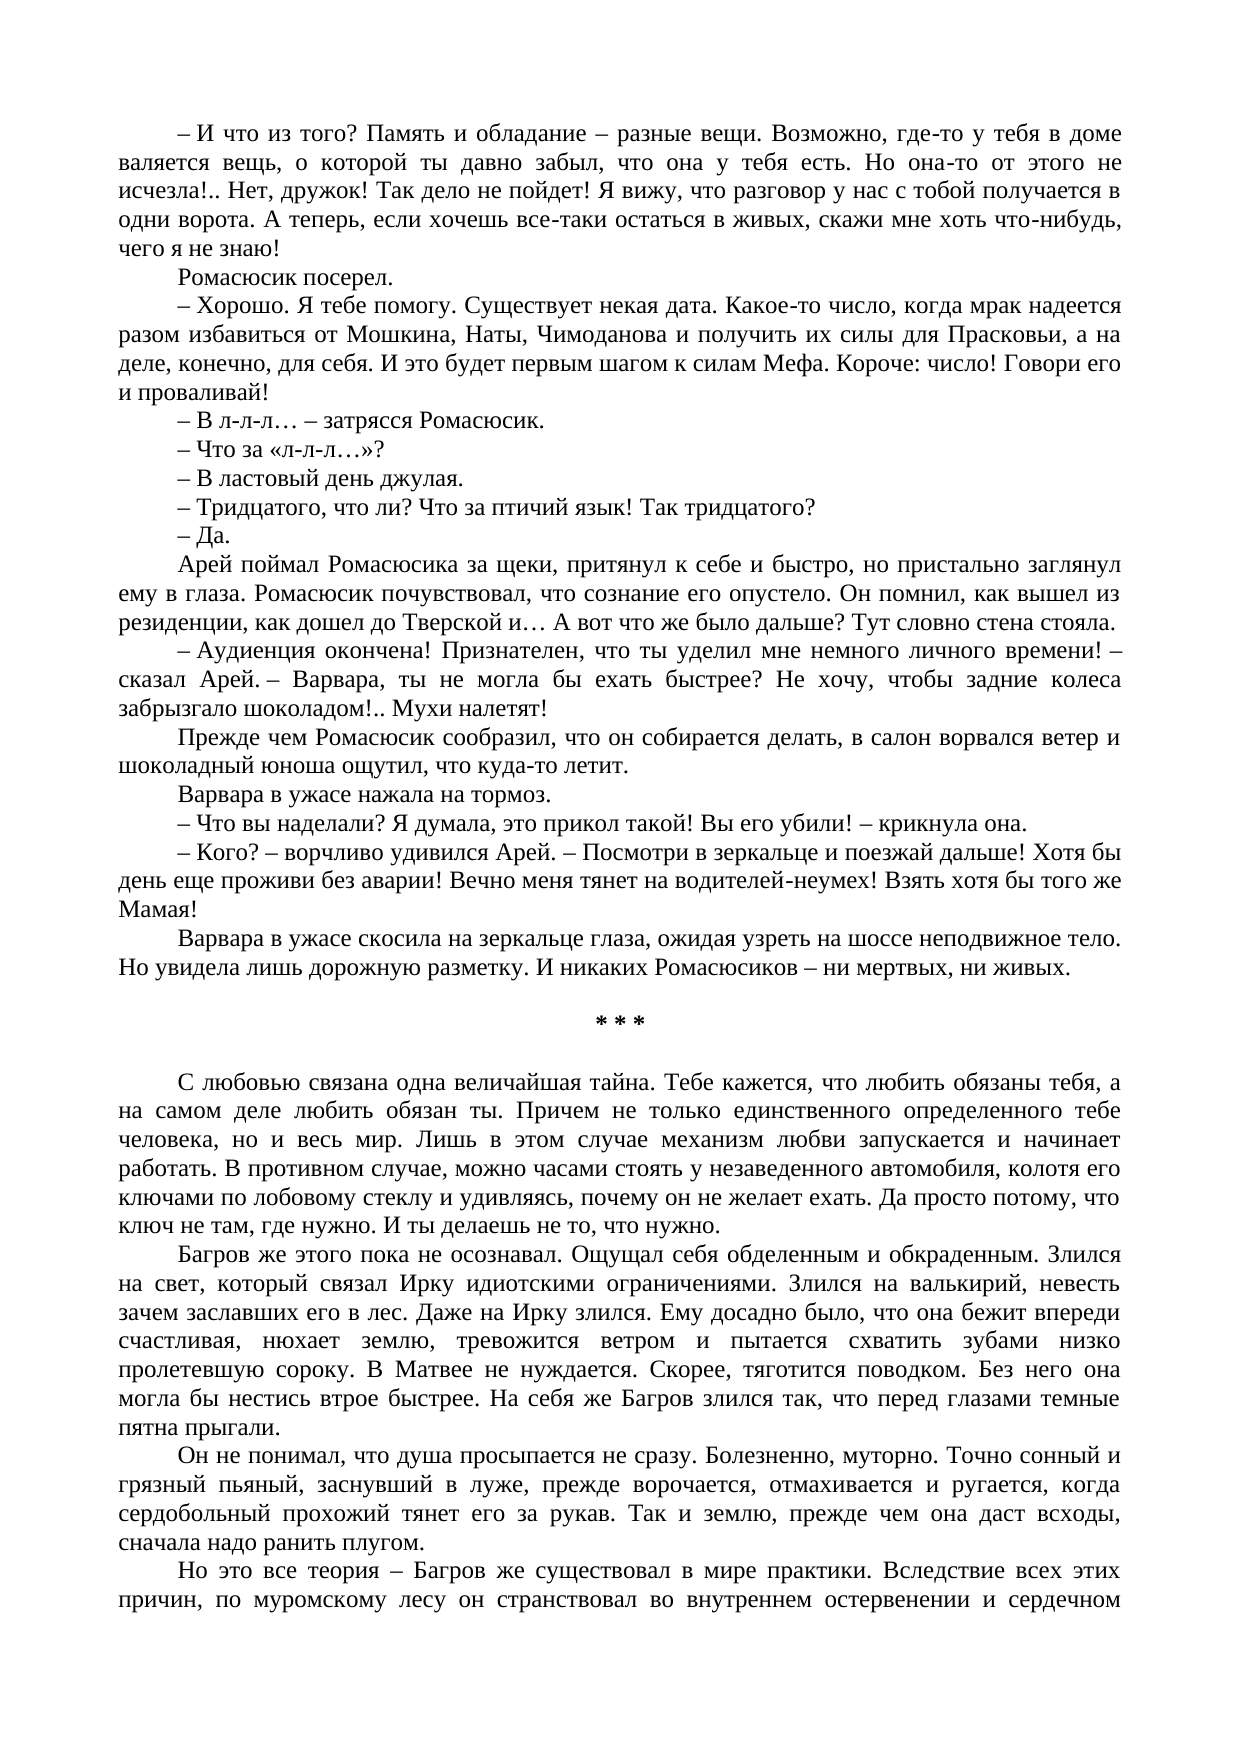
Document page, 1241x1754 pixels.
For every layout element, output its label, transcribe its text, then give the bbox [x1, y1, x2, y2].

text Ромасюсик посерел. [118, 262, 1122, 291]
text Варвара в ужасе нажала на тормоз. [118, 779, 1122, 808]
text Багров же этого пока не осознавал. Ощущал себя обделенным и обкраденным. Злился на свет, который связал Ирку идиотскими ограничениями. Злился на валькирий, невесть зачем заславших его в лес. Даже на Ирку злился. Ему досадно было, что она бежит впереди счастливая, нюхает землю, тревожится ветром и пытается схватить зубами низко пролетевшую сороку. В Матвее не нуждается. Скорее, тяготится поводком. Без него она могла бы нестись втрое быстрее. На себя же Багров злился так, что перед глазами темные пятна прыгали. [118, 1239, 1122, 1441]
text – В л‑л‑л… – затрясся Ромасюсик. [118, 406, 1122, 434]
text – Хорошо. Я тебе помогу. Существует некая дата. Какое‑то число, когда мрак надеется разом избавиться от Мошкина, Наты, Чимоданова и получить их силы для Прасковьи, а на деле, конечно, для себя. И это будет первым шагом к силам Мефа. Короче: число! Говори его и проваливай! [118, 291, 1122, 406]
text – Тридцатого, что ли? Что за птичий язык! Так тридцатого? [118, 492, 1122, 521]
text – И что из того? Память и обладание – разные вещи. Возможно, где‑то у тебя в доме валяется вещь, о которой ты давно забыл, что она у тебя есть. Но она‑то от этого не исчезла!.. Нет, дружок! Так дело не пойдет! Я вижу, что разговор у нас с тобой получается в одни ворота. А теперь, если хочешь все‑таки остаться в живых, скажи мне хоть что‑нибудь, чего я не знаю! [118, 118, 1122, 262]
text Варвара в ужасе скосила на зеркальце глаза, ожидая узреть на шоссе неподвижное тело. Но увидела лишь дорожную разметку. И никаких Ромасюсиков – ни мертвых, ни живых. [118, 923, 1122, 981]
subtitle * * * [118, 1009, 1122, 1038]
text Он не понимал, что душа просыпается не сразу. Болезненно, муторно. Точно сонный и грязный пьяный, заснувший в луже, прежде ворочается, отмахивается и ругается, когда сердобольный прохожий тянет его за рукав. Так и землю, прежде чем она даст всходы, сначала надо ранить плугом. [118, 1441, 1122, 1556]
text Прежде чем Ромасюсик сообразил, что он собирается делать, в салон ворвался ветер и шоколадный юноша ощутил, что куда‑то летит. [118, 722, 1122, 779]
text – Да. [118, 521, 1122, 549]
text Но это все теория – Багров же существовал в мире практики. Вследствие всех этих причин, по муромскому лесу он странствовал во внутреннем остервенении и сердечном [118, 1556, 1122, 1613]
text – Кого? – ворчливо удивился Арей. – Посмотри в зеркальце и поезжай дальше! Хотя бы день еще проживи без аварии! Вечно меня тянет на водителей‑неумех! Взять хотя бы того же Мамая! [118, 837, 1122, 923]
text – Что за «л‑л‑л…»? [118, 434, 1122, 463]
text Арей поймал Ромасюсика за щеки, притянул к себе и быстро, но пристально заглянул ему в глаза. Ромасюсик почувствовал, что сознание его опустело. Он помнил, как вышел из резиденции, как дошел до Тверской и… А вот что же было дальше? Тут словно стена стояла. [118, 549, 1122, 636]
text – В ластовый день джулая. [118, 463, 1122, 492]
text С любовью связана одна величайшая тайна. Тебе кажется, что любить обязаны тебя, а на самом деле любить обязан ты. Причем не только единственного определенного тебе человека, но и весь мир. Лишь в этом случае механизм любви запускается и начинает работать. В противном случае, можно часами стоять у незаведенного автомобиля, колотя его ключами по лобовому стеклу и удивляясь, почему он не желает ехать. Да просто потому, что ключ не там, где нужно. И ты делаешь не то, что нужно. [118, 1067, 1122, 1239]
text – Что вы наделали? Я думала, это прикол такой! Вы его убили! – крикнула она. [118, 808, 1122, 837]
text – Аудиенция окончена! Признателен, что ты уделил мне немного личного времени! – сказал Арей. – Варвара, ты не могла бы ехать быстрее? Не хочу, чтобы задние колеса забрызгало шоколадом!.. Мухи налетят! [118, 636, 1122, 722]
